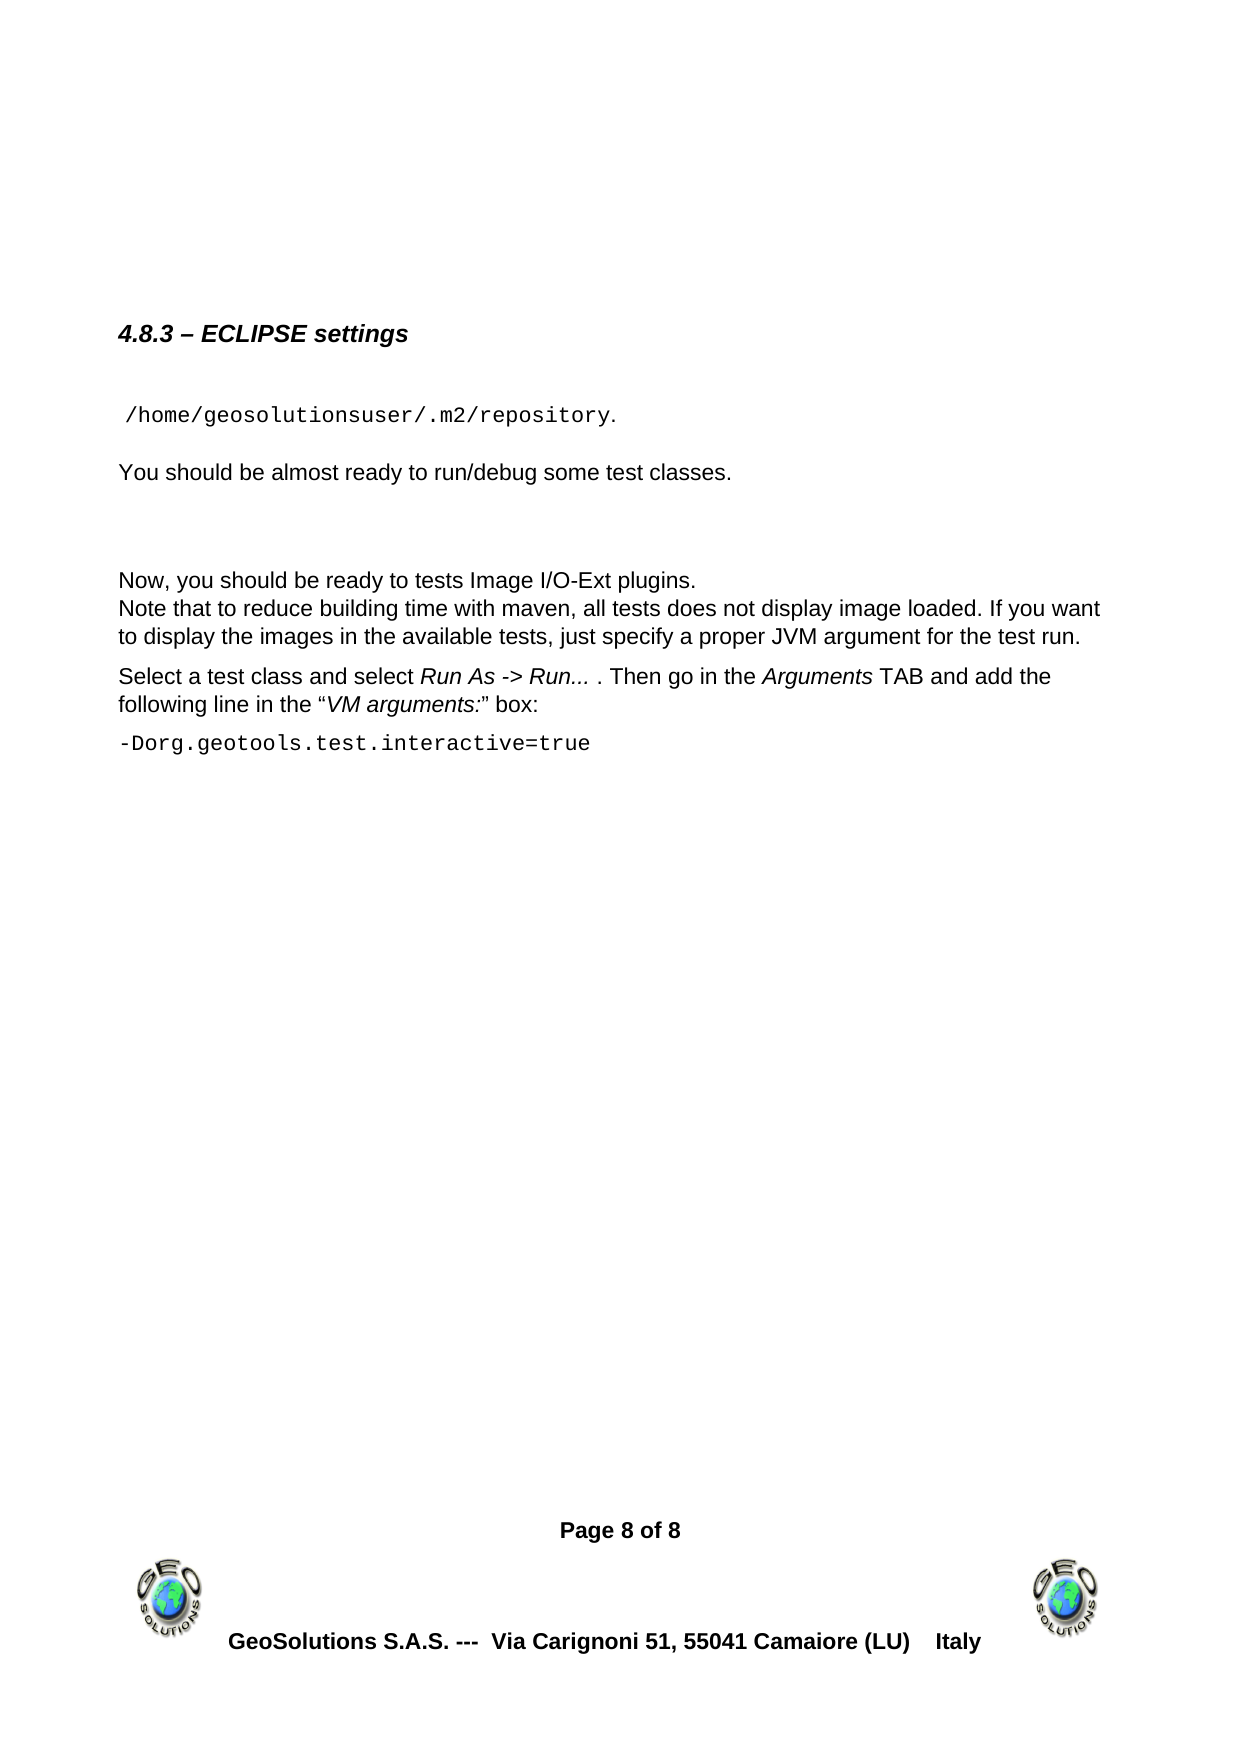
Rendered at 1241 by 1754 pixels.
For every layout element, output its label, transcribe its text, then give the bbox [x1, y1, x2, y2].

text -Dorg.geotools.test.interactive=true [118, 732, 1122, 757]
subtitle 4.8.3 – ECLIPSE settings [118, 320, 1122, 348]
text /home/geosolutionsuser/.m2/repository. You should be almost ready to run/debug some test classes. [118, 402, 1122, 486]
text Select a test class and select Run As -> Run... . Then go in the Arguments TAB and add the following line in the “VM arguments:” box: [118, 664, 1122, 718]
picture [134, 1552, 205, 1641]
picture [1030, 1552, 1101, 1641]
text Now, you should be ready to tests Image I/O-Ext plugins. Note that to reduce building time with maven, all tests does not display image loaded. If you want to display the images in the available tests, just specify a proper JVM argument for the test run. [118, 540, 1122, 650]
